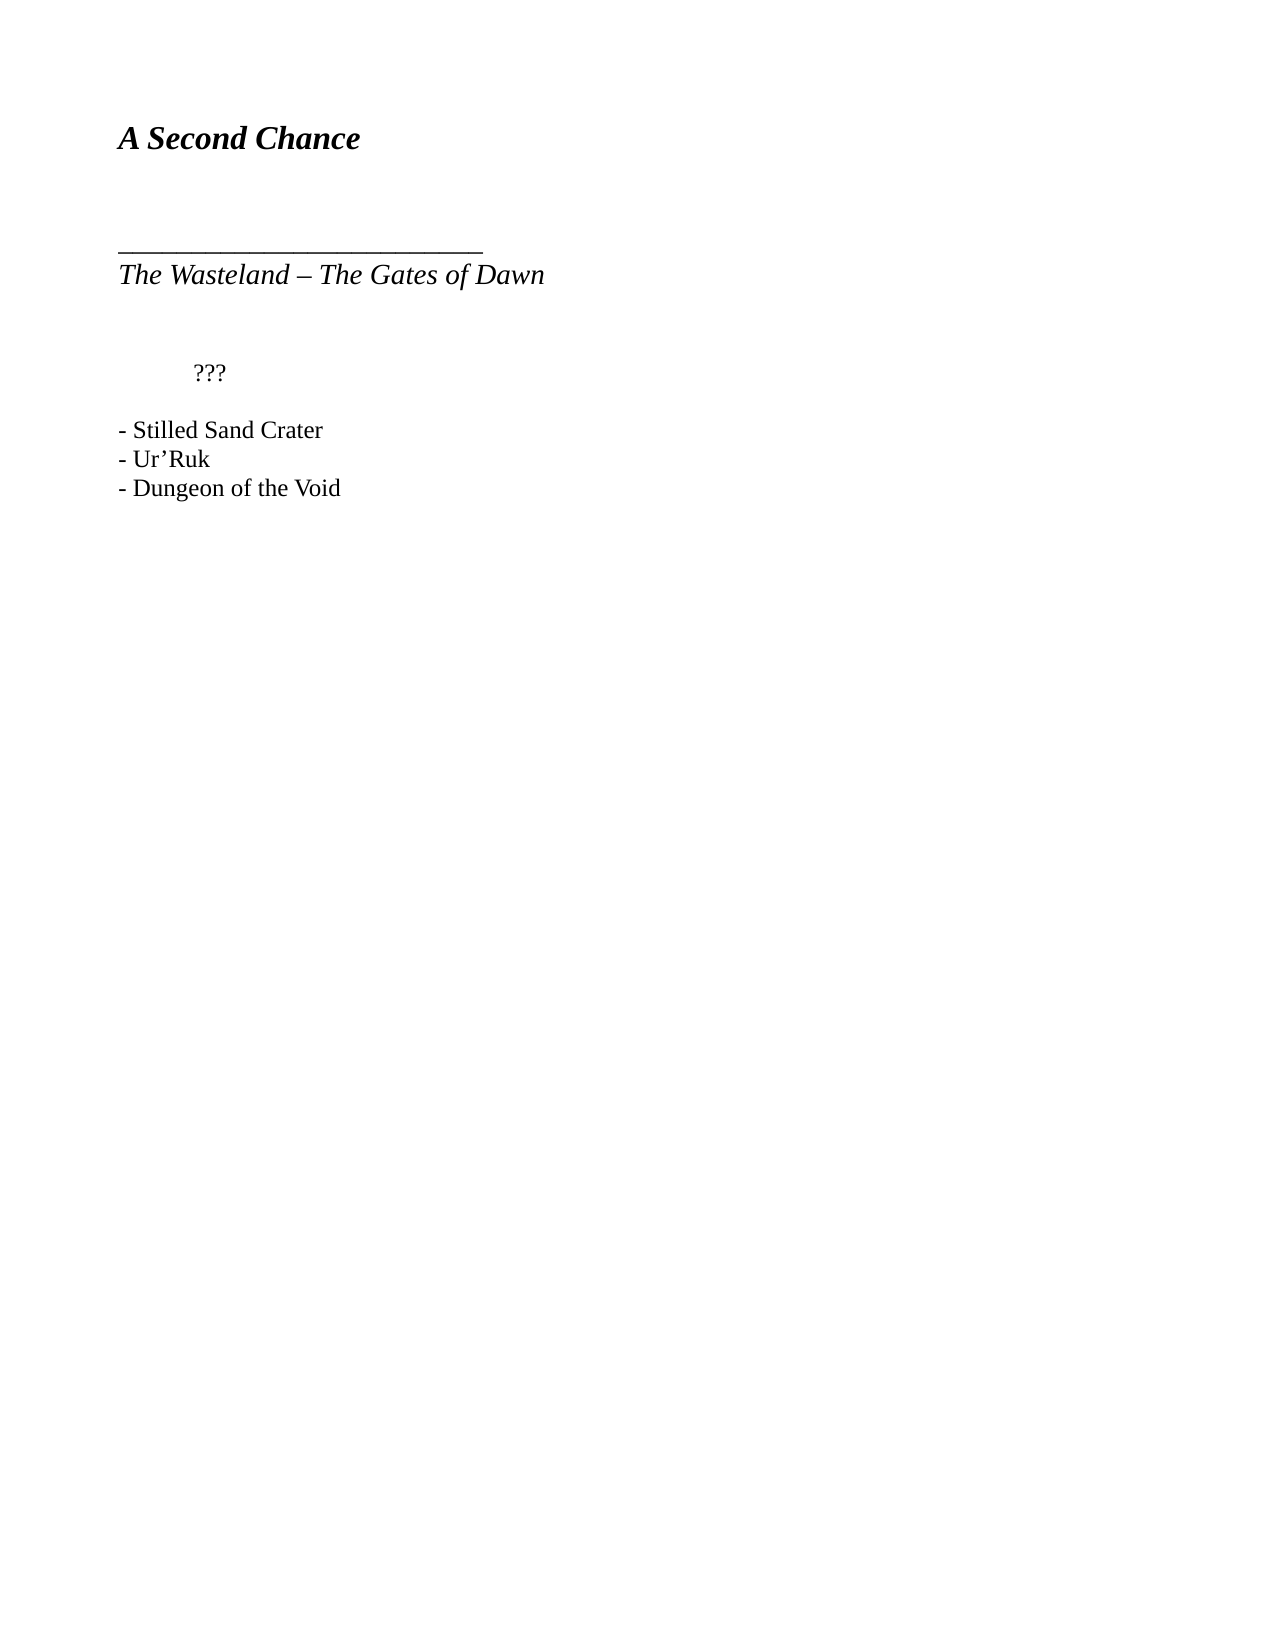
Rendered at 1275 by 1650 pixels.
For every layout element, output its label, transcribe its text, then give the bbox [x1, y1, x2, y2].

text - Stilled Sand Crater [118, 415, 1157, 444]
text _________________________ [118, 223, 1157, 257]
text - Ur’Ruk [118, 444, 1157, 473]
text A Second Chance [118, 118, 1157, 156]
text The Wasteland – The Gates of Dawn [118, 257, 1157, 291]
text ??? [118, 358, 1157, 386]
text - Dungeon of the Void [118, 473, 1157, 501]
